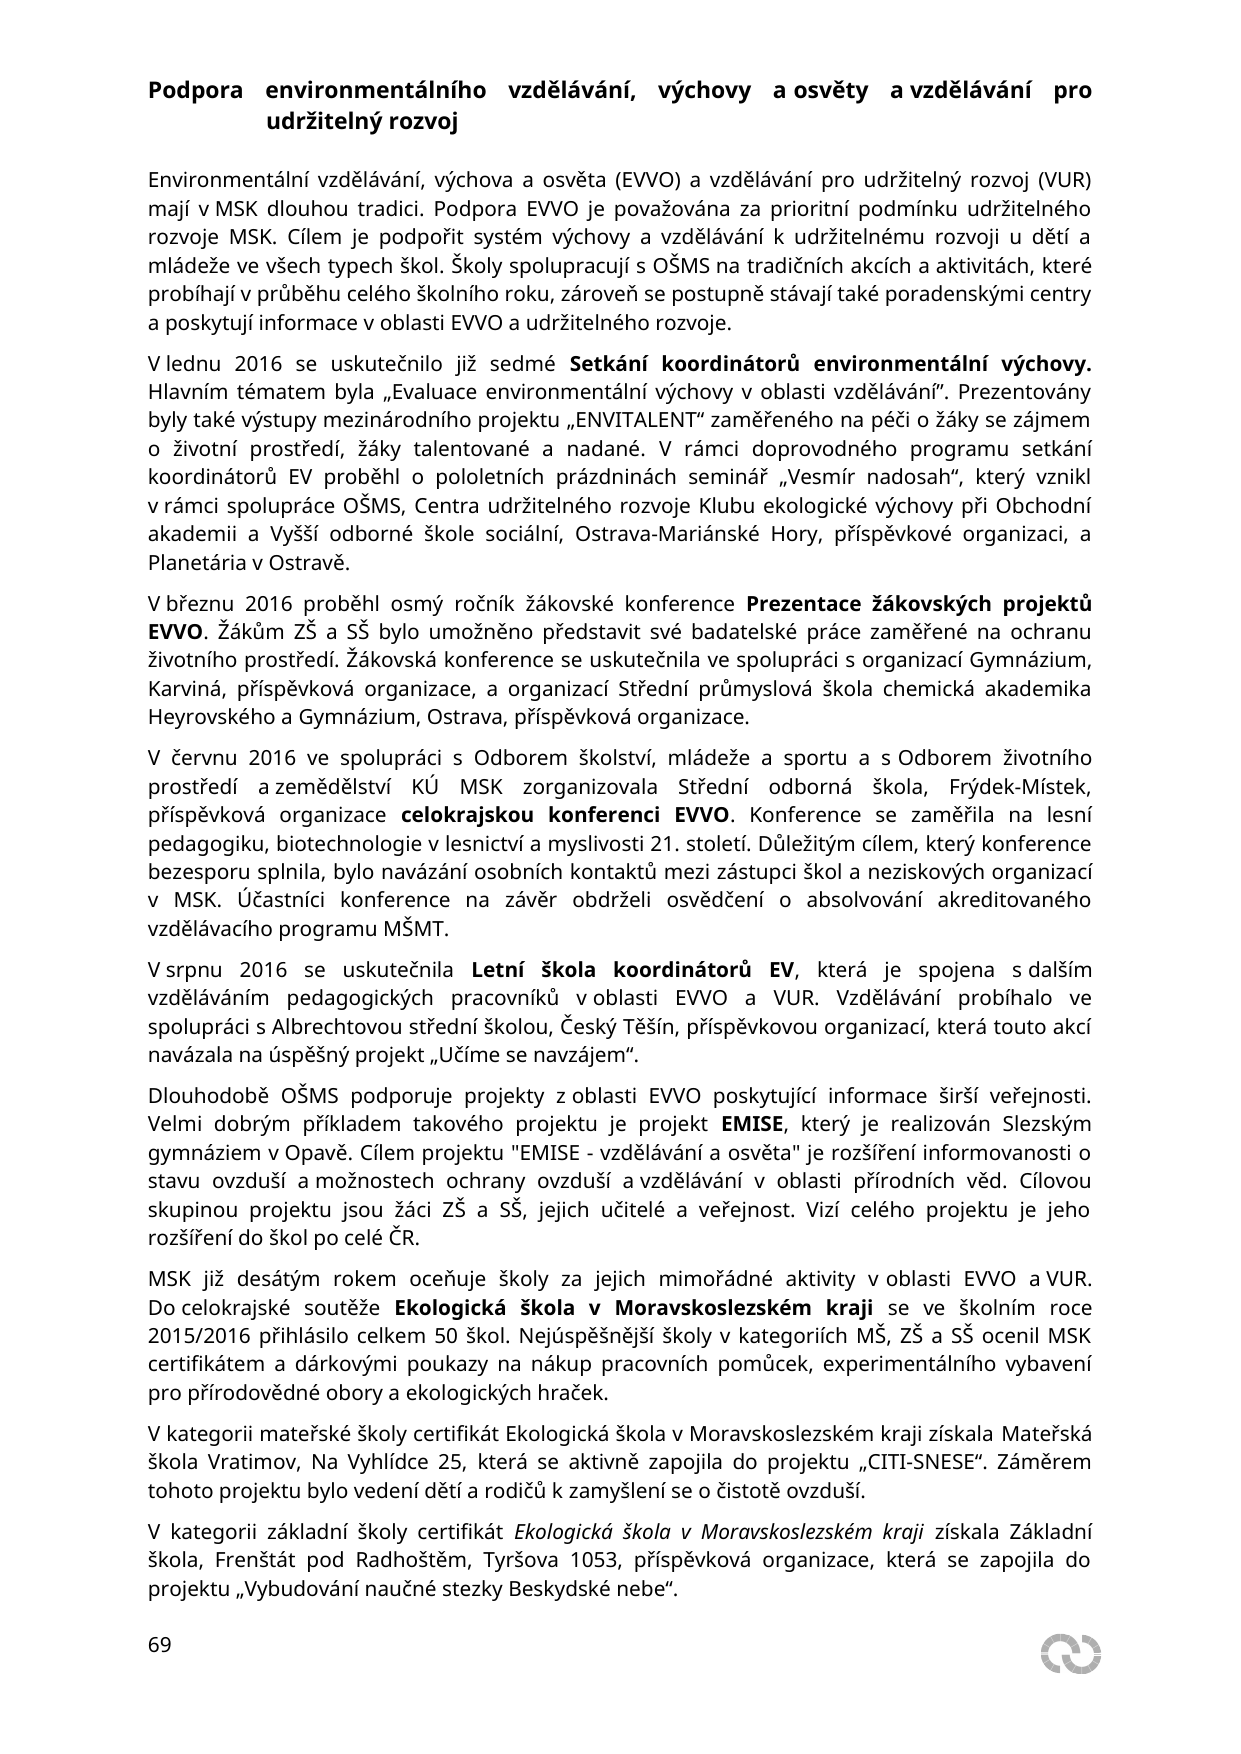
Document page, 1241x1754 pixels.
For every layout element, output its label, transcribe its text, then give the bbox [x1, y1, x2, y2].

text V červnu 2016 ve spolupráci s Odborem školství, mládeže a sportu a s Odborem životního prostředí a zemědělství KÚ MSK zorganizovala Střední odborná škola, Frýdek-Místek, příspěvková organizace celokrajskou konferenci EVVO. Konference se zaměřila na lesní pedagogiku, biotechnologie v lesnictví a myslivosti 21. století. Důležitým cílem, který konference bezesporu splnila, bylo navázání osobních kontaktů mezi zástupci škol a neziskových organizací v MSK. Účastníci konference na závěr obdrželi osvědčení o absolvování akreditovaného vzdělávacího programu MŠMT. [148, 743, 1092, 942]
text V kategorii mateřské školy certifikát Ekologická škola v Moravskoslezském kraji získala Mateřská škola Vratimov, Na Vyhlídce 25, která se aktivně zapojila do projektu „CITI-SNESE“. Záměrem tohoto projektu bylo vedení dětí a rodičů k zamyšlení se o čistotě ovzduší. [148, 1419, 1092, 1504]
text Dlouhodobě OŠMS podporuje projekty z oblasti EVVO poskytující informace širší veřejnosti. Velmi dobrým příkladem takového projektu je projekt EMISE, který je realizován Slezským gymnáziem v Opavě. Cílem projektu "EMISE - vzdělávání a osvěta" je rozšíření informovanosti o stavu ovzduší a možnostech ochrany ovzduší a vzdělávání v oblasti přírodních věd. Cílovou skupinou projektu jsou žáci ZŠ a SŠ, jejich učitelé a veřejnost. Vizí celého projektu je jeho rozšíření do škol po celé ČR. [148, 1081, 1092, 1252]
subtitle Podpora environmentálního vzdělávání, výchovy a osvěty a vzdělávání pro udržitelný rozvoj [148, 74, 1092, 136]
text Environmentální vzdělávání, výchova a osvěta (EVVO) a vzdělávání pro udržitelný rozvoj (VUR) mají v MSK dlouhou tradici. Podpora EVVO je považována za prioritní podmínku udržitelného rozvoje MSK. Cílem je podpořit systém výchovy a vzdělávání k udržitelnému rozvoji u dětí a mládeže ve všech typech škol. Školy spolupracují s OŠMS na tradičních akcích a aktivitách, které probíhají v průběhu celého školního roku, zároveň se postupně stávají také poradenskými centry a poskytují informace v oblasti EVVO a udržitelného rozvoje. [148, 166, 1092, 336]
text MSK již desátým rokem oceňuje školy za jejich mimořádné aktivity v oblasti EVVO a VUR. Do celokrajské soutěže Ekologická škola v Moravskoslezském kraji se ve školním roce 2015/2016 přihlásilo celkem 50 škol. Nejúspěšnější školy v kategoriích MŠ, ZŠ a SŠ ocenil MSK certifikátem a dárkovými poukazy na nákup pracovních pomůcek, experimentálního vybavení pro přírodovědné obory a ekologických hraček. [148, 1264, 1092, 1406]
text V srpnu 2016 se uskutečnila Letní škola koordinátorů EV, která je spojena s dalším vzděláváním pedagogických pracovníků v oblasti EVVO a VUR. Vzdělávání probíhalo ve spolupráci s Albrechtovou střední školou, Český Těšín, příspěvkovou organizací, která touto akcí navázala na úspěšný projekt „Učíme se navzájem“. [148, 955, 1092, 1069]
text V lednu 2016 se uskutečnilo již sedmé Setkání koordinátorů environmentální výchovy. Hlavním tématem byla „Evaluace environmentální výchovy v oblasti vzdělávání”. Prezentovány byly také výstupy mezinárodního projektu „ENVITALENT“ zaměřeného na péči o žáky se zájmem o životní prostředí, žáky talentované a nadané. V rámci doprovodného programu setkání koordinátorů EV proběhl o pololetních prázdninách seminář „Vesmír nadosah“, který vznikl v rámci spolupráce OŠMS, Centra udržitelného rozvoje Klubu ekologické výchovy při Obchodní akademii a Vyšší odborné škole sociální, Ostrava-Mariánské Hory, příspěvkové organizaci, a Planetária v Ostravě. [148, 349, 1092, 576]
text V březnu 2016 proběhl osmý ročník žákovské konference Prezentace žákovských projektů EVVO. Žákům ZŠ a SŠ bylo umožněno představit své badatelské práce zaměřené na ochranu životního prostředí. Žákovská konference se uskutečnila ve spolupráci s organizací Gymnázium, Karviná, příspěvková organizace, a organizací Střední průmyslová škola chemická akademika Heyrovského a Gymnázium, Ostrava, příspěvková organizace. [148, 589, 1092, 731]
text V kategorii základní školy certifikát Ekologická škola v Moravskoslezském kraji získala Základní škola, Frenštát pod Radhoštěm, Tyršova 1053, příspěvková organizace, která se zapojila do projektu „Vybudování naučné stezky Beskydské nebe“. [148, 1517, 1092, 1602]
